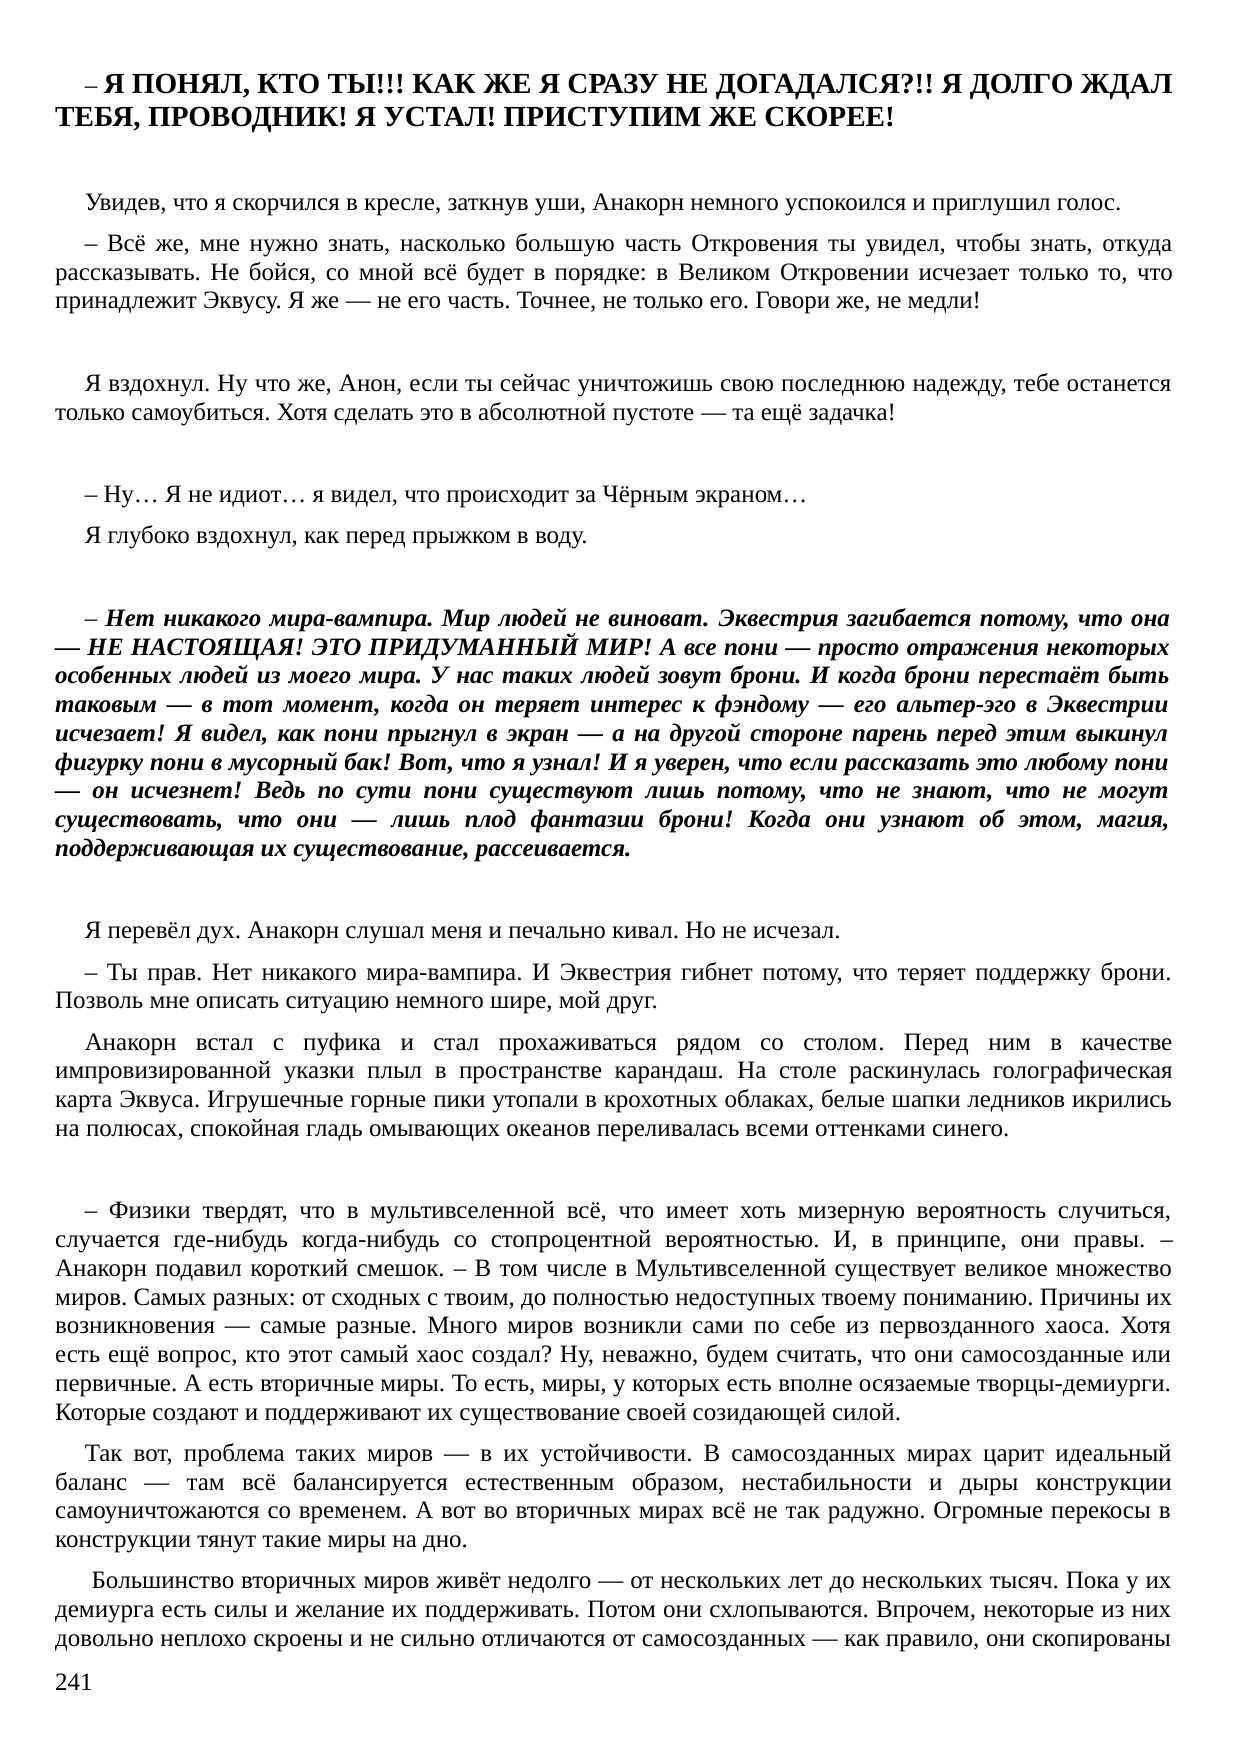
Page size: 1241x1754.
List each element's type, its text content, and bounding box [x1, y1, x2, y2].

text – Нет никакого мира-вампира. Мир людей не виноват. Эквестрия загибается потому, что она — НЕ НАСТОЯЩАЯ! ЭТО ПРИДУМАННЫЙ МИР! А все пони — просто отражения некоторых особенных людей из моего мира. У нас таких людей зовут брони. И когда брони перестаёт быть таковым — в тот момент, когда он теряет интерес к фэндому — его альтер-эго в Эквестрии исчезает! Я видел, как пони прыгнул в экран — а на другой стороне парень перед этим выкинул фигурку пони в мусорный бак! Вот, что я узнал! И я уверен, что если рассказать это любому пони — он исчезнет! Ведь по сути пони существуют лишь потому, что не знают, что не могут существовать, что они — лишь плод фантазии брони! Когда они узнают об этом, магия, поддерживающая их существование, рассеивается. [55, 603, 1173, 862]
text – Ты прав. Нет никакого мира-вампира. И Эквестрия гибнет потому, что теряет поддержку брони. Позволь мне описать ситуацию немного шире, мой друг. [55, 957, 1173, 1014]
text – Ну… Я не идиот… я видел, что происходит за Чёрным экраном… [55, 479, 1173, 508]
text Анакорн встал с пуфика и стал прохаживаться рядом со столом. Перед ним в качестве импровизированной указки плыл в пространстве карандаш. На столе раскинулась голографическая карта Эквуса. Игрушечные горные пики утопали в крохотных облаках, белые шапки ледников икрились на полюсах, спокойная гладь омывающих океанов переливалась всеми оттенками синего. [55, 1027, 1173, 1142]
text Я глубоко вздохнул, как перед прыжком в воду. [55, 521, 1173, 549]
text Большинство вторичных миров живёт недолго — от нескольких лет до нескольких тысяч. Пока у их демиурга есть силы и желание их поддерживать. Потом они схлопываются. Впрочем, некоторые из них довольно неплохо скроены и не сильно отличаются от самосозданных — как правило, они скопированы [55, 1566, 1173, 1652]
text Увидев, что я скорчился в кресле, заткнув уши, Анакорн немного успокоился и приглушил голос. [55, 187, 1173, 216]
text – Физики твердят, что в мультивселенной всё, что имеет хоть мизерную вероятность случиться, случается где-нибудь когда-нибудь со стопроцентной вероятностью. И, в принципе, они правы. – Анакорн подавил короткий смешок. – В том числе в Мультивселенной существует великое множество миров. Самых разных: от сходных с твоим, до полностью недоступных твоему пониманию. Причины их возникновения — самые разные. Много миров возникли сами по себе из первозданного хаоса. Хотя есть ещё вопрос, кто этот самый хаос создал? Ну, неважно, будем считать, что они самосозданные или первичные. А есть вторичные миры. То есть, миры, у которых есть вполне осязаемые творцы-демиурги. Которые создают и поддерживают их существование своей созидающей силой. [55, 1196, 1173, 1426]
text Я перевёл дух. Анакорн слушал меня и печально кивал. Но не исчезал. [55, 916, 1173, 944]
text Я вздохнул. Ну что же, Анон, если ты сейчас уничтожишь свою последнюю надежду, тебе останется только самоубиться. Хотя сделать это в абсолютной пустоте — та ещё задачка! [55, 368, 1173, 426]
text Так вот, проблема таких миров — в их устойчивости. В самосозданных мирах царит идеальный баланс — там всё балансируется естественным образом, нестабильности и дыры конструкции самоуничтожаются со временем. А вот во вторичных мирах всё не так радужно. Огромные перекосы в конструкции тянут такие миры на дно. [55, 1438, 1173, 1553]
text – Я ПОНЯЛ, КТО ТЫ!!! КАК ЖЕ Я СРАЗУ НЕ ДОГАДАЛСЯ?!! Я ДОЛГО ЖДАЛ ТЕБЯ, ПРОВОДНИК! Я УСТАЛ! ПРИСТУПИМ ЖЕ СКОРЕЕ! [55, 66, 1173, 133]
text – Всё же, мне нужно знать, насколько большую часть Откровения ты увидел, чтобы знать, откуда рассказывать. Не бойся, со мной всё будет в порядке: в Великом Откровении исчезает только то, что принадлежит Эквусу. Я же — не его часть. Точнее, не только его. Говори же, не медли! [55, 228, 1173, 314]
